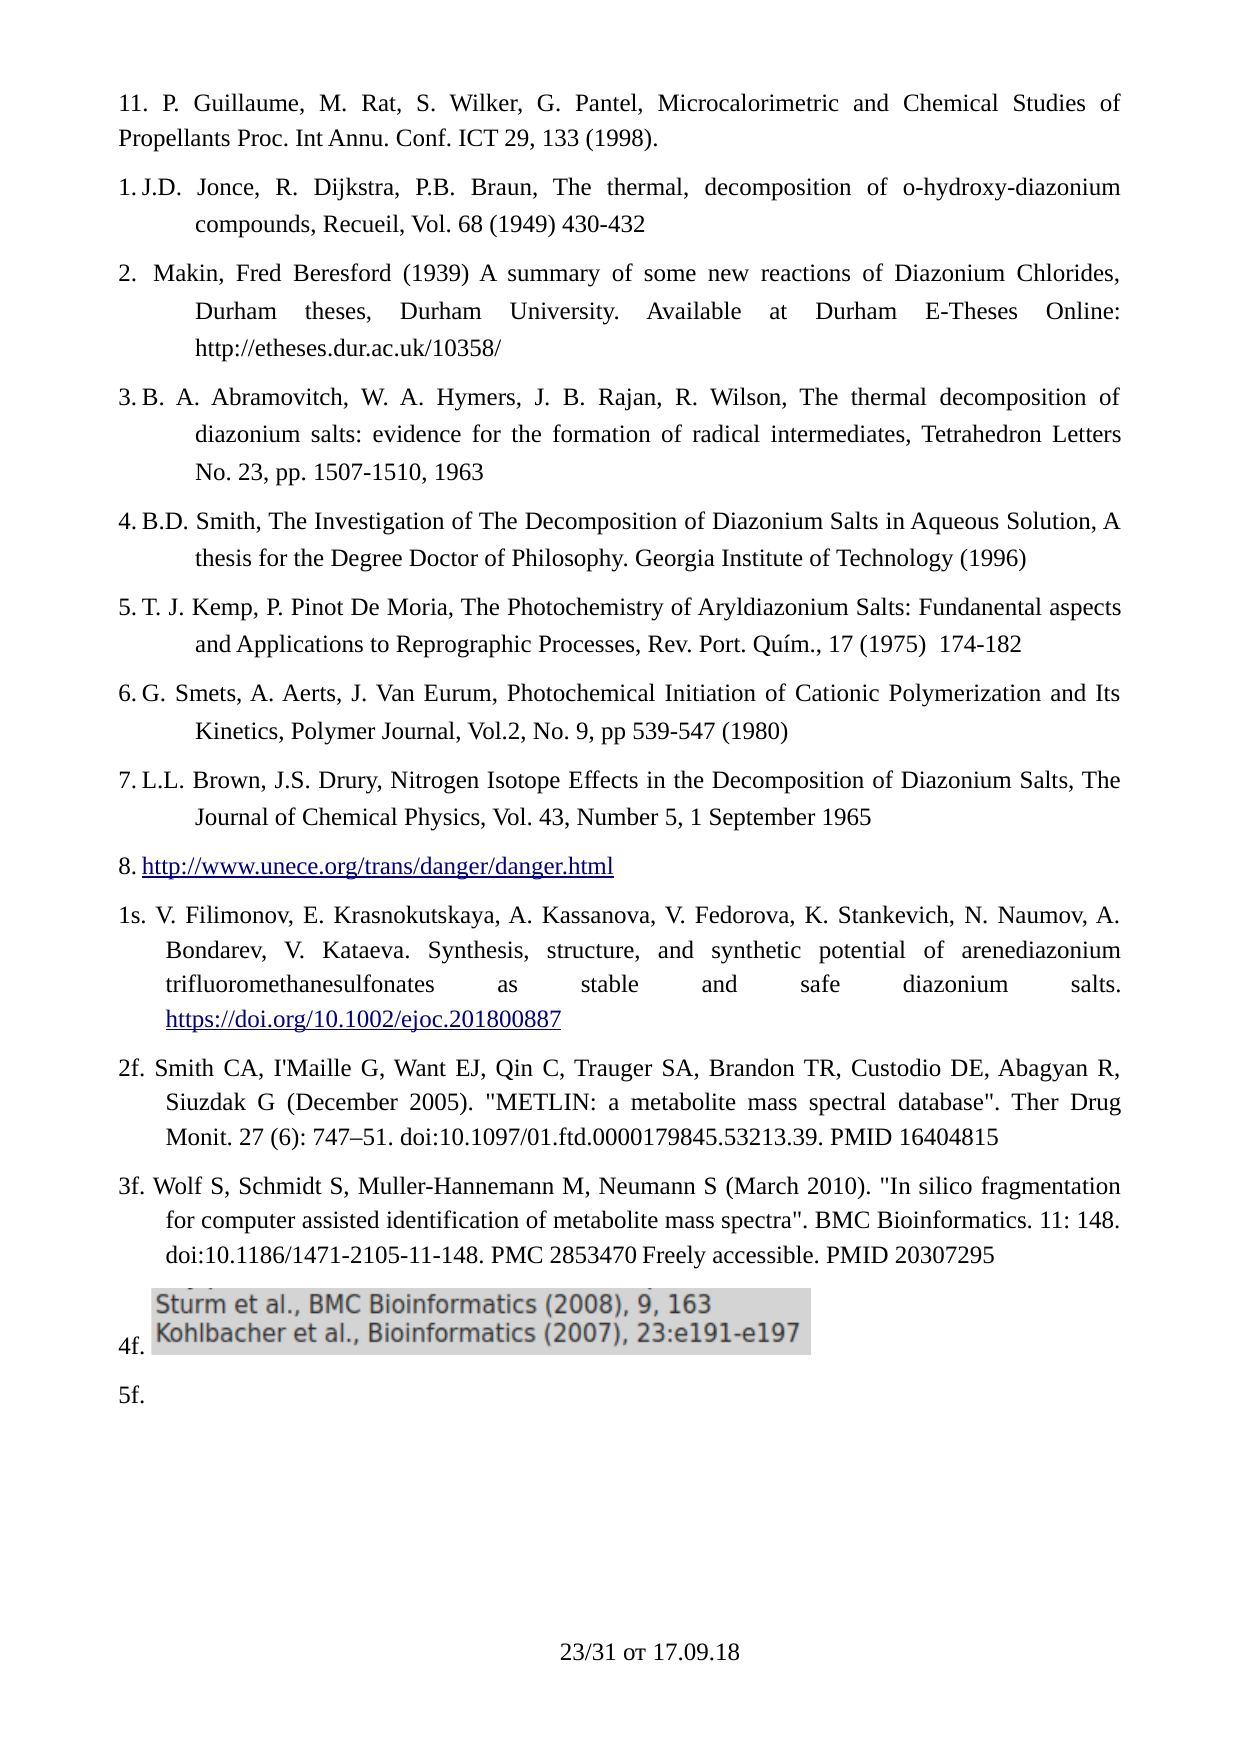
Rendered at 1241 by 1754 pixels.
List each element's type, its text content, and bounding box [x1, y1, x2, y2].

text 4f. [118, 1289, 1122, 1360]
list J.D. Jonce, R. Dijkstra, P.B. Braun, The thermal, decomposition of o-hydroxy-diazonium compounds, Recueil, Vol. 68 (1949) 430-432 [118, 172, 1122, 238]
text 5f. [118, 1380, 1122, 1409]
text 11. P. Guillaume, M. Rat, S. Wilker, G. Pantel, Microcalorimetric and Chemical Studies of Propellants Proc. Int Annu. Conf. ICT 29, 133 (1998). [118, 88, 1122, 152]
list http://www.unece.org/trans/danger/danger.html [118, 851, 1122, 880]
list G. Smets, A. Aerts, J. Van Eurum, Photochemical Initiation of Cationic Polymerization and Its Kinetics, Polymer Journal, Vol.2, No. 9, pp 539-547 (1980) [118, 678, 1122, 744]
text 3f. Wolf S, Schmidt S, Muller-Hannemann M, Neumann S (March 2010). "In silico fragmentation for computer assisted identification of metabolite mass spectra". BMC Bioinformatics. 11: 148. doi:10.1186/1471-2105-11-148. PMC 2853470 Freely accessible. PMID 20307295 [118, 1171, 1122, 1268]
list L.L. Brown, J.S. Drury, Nitrogen Isotope Effects in the Decomposition of Diazonium Salts, The Journal of Chemical Physics, Vol. 43, Number 5, 1 September 1965 [118, 765, 1122, 831]
text 1s. V. Filimonov, E. Krasnokutskaya, A. Kassanova, V. Fedorova, K. Stankevich, N. Naumov, A. Bondarev, V. Kataeva. Synthesis, structure, and synthetic potential of arenediazonium trifluoromethanesulfonates as stable and safe diazonium salts. https://doi.org/10.1002/ejoc.201800887 [118, 900, 1122, 1032]
list B. A. Abramovitch, W. A. Hymers, J. B. Rajan, R. Wilson, The thermal decomposition of diazonium salts: evidence for the formation of radical intermediates, Tetrahedron Letters No. 23, pp. 1507-1510, 1963 [118, 382, 1122, 485]
picture [151, 1288, 811, 1355]
list Makin, Fred Beresford (1939) A summary of some new reactions of Diazonium Chlorides, Durham theses, Durham University. Available at Durham E-Theses Online: http://etheses.dur.ac.uk/10358/ [118, 258, 1122, 362]
text 2f. Smith CA, I'Maille G, Want EJ, Qin C, Trauger SA, Brandon TR, Custodio DE, Abagyan R, Siuzdak G (December 2005). "METLIN: a metabolite mass spectral database". Ther Drug Monit. 27 (6): 747–51. doi:10.1097/01.ftd.0000179845.53213.39. PMID 16404815 [118, 1053, 1122, 1150]
list T. J. Kemp, P. Pinot De Moria, The Photochemistry of Aryldiazonium Salts: Fundanental aspects and Applications to Reprographic Processes, Rev. Port. Quím., 17 (1975) 174-182 [118, 592, 1122, 658]
list B.D. Smith, The Investigation of The Decomposition of Diazonium Salts in Aqueous Solution, A thesis for the Degree Doctor of Philosophy. Georgia Institute of Technology (1996) [118, 506, 1122, 572]
